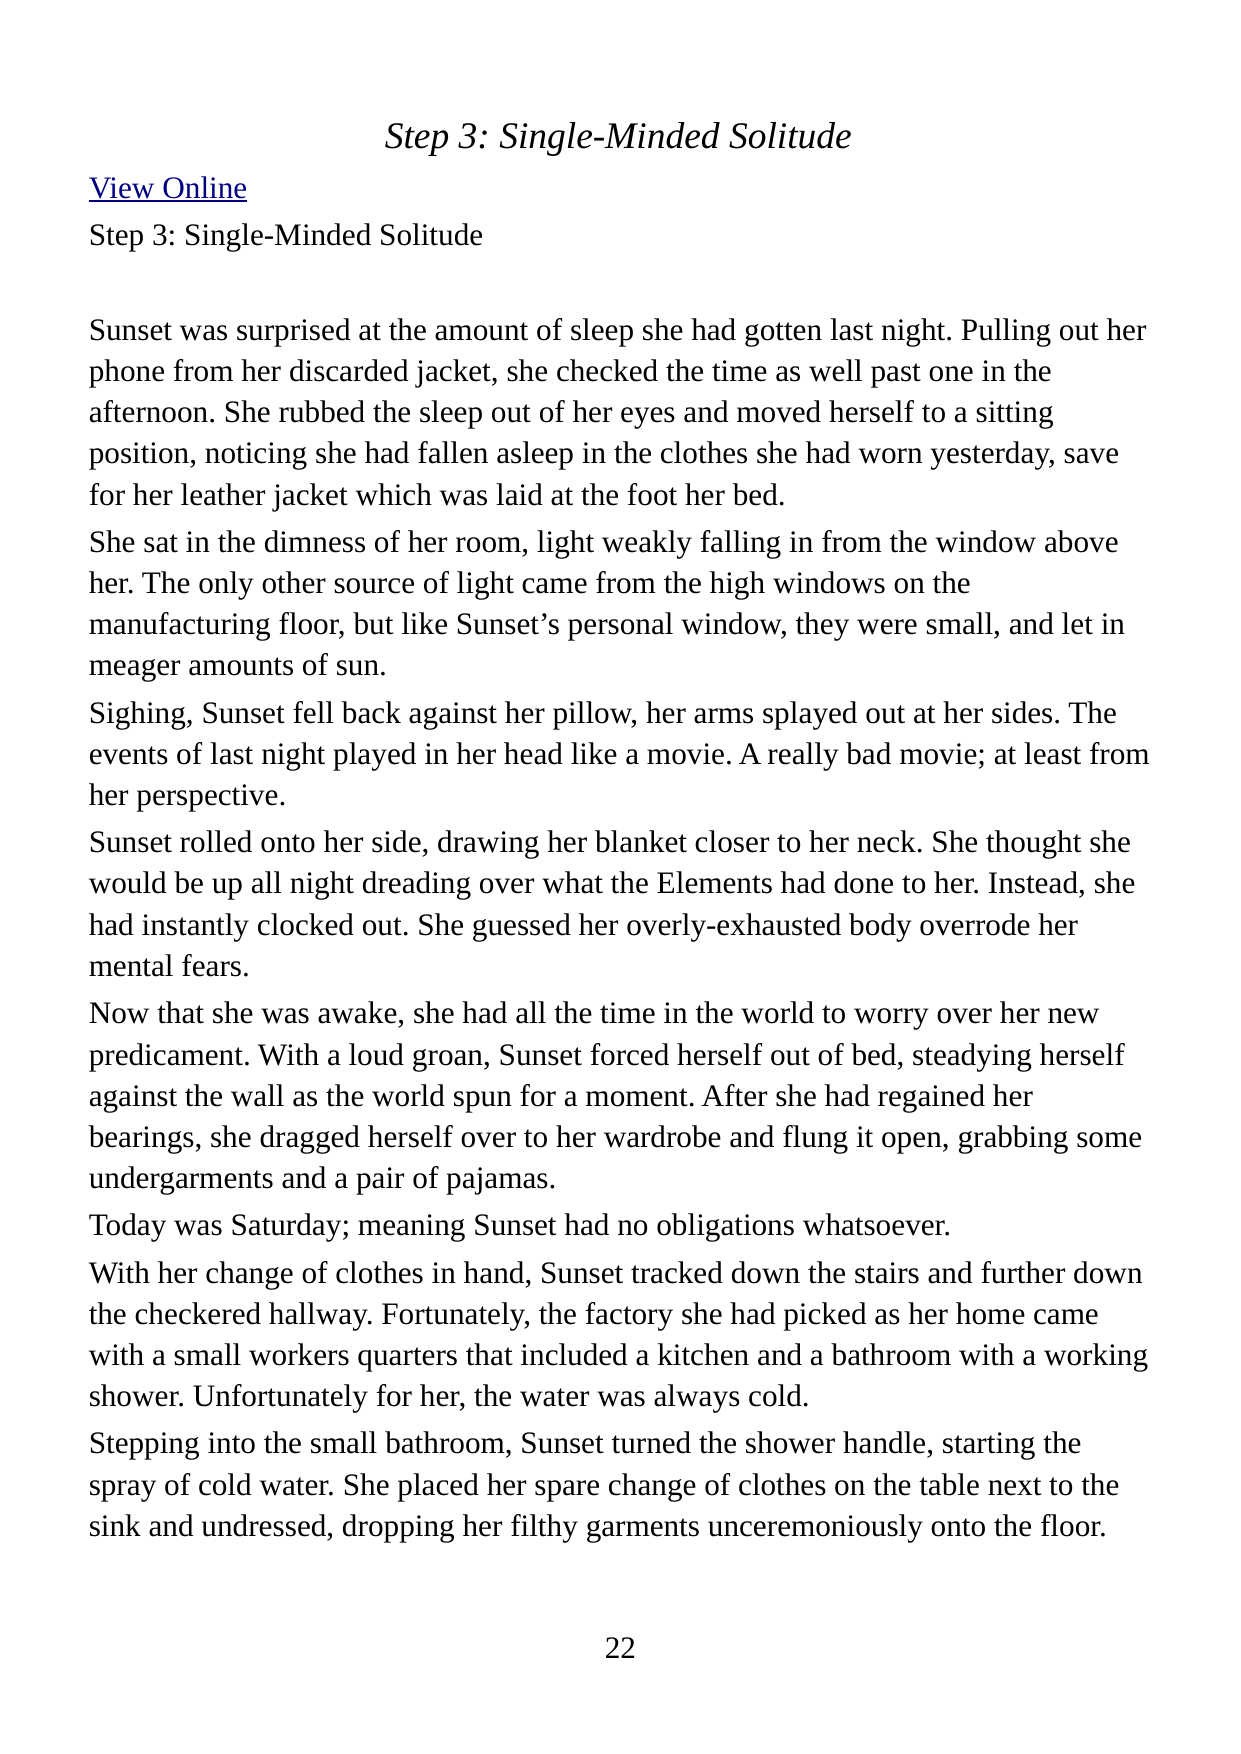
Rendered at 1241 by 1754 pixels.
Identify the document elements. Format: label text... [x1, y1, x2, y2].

text With her change of clothes in hand, Sunset tracked down the stairs and further down the checkered hallway. Fortunately, the factory she had picked as her home came with a small workers quarters that included a kitchen and a bathroom with a working shower. Unfortunately for her, the water was always cold. [88, 1254, 1152, 1413]
text View Online [88, 169, 1152, 205]
text Stepping into the small bathroom, Sunset turned the shower handle, starting the spray of cold water. She placed her spare change of clothes on the table next to the sink and undressed, dropping her filthy garments unceremoniously onto the floor. [88, 1425, 1152, 1543]
text Sighing, Sunset fell back against her pillow, her arms splayed out at her sides. The events of last night played in her head like a movie. A really bad movie; at least from her perspective. [88, 694, 1152, 812]
text Sunset was surprised at the amount of sleep she had gotten last night. Pulling out her phone from her discarded jacket, she checked the time as well past one in the afternoon. She rubbed the sleep out of her eyes and moved herself to a sitting position, noticing she had fallen asleep in the clothes she had worn yesterday, save for her leather jacket which was laid at the foot her bed. [88, 311, 1152, 512]
text Sunset rolled onto her side, drawing her blanket closer to her neck. She thought she would be up all night dreading over what the Elements had done to her. Instead, she had instantly clocked out. She guessed her overly-exhausted body overrode her mental fears. [88, 823, 1152, 983]
text She sat in the dimness of her room, light weakly falling in from the window above her. The only other source of light came from the high windows on the manufacturing floor, but like Sunset’s personal window, they were small, and let in meager amounts of sun. [88, 523, 1152, 683]
text Step 3: Single-Minded Solitude [88, 216, 1152, 252]
text Now that she was awake, she had all the time in the world to worry over her new predicament. With a loud groan, Sunset forced herself out of bed, steadying herself against the wall as the world spun for a moment. After she had regained her bearings, she dragged herself over to her wardrobe and flung it open, grabbing some undergarments and a pair of pajamas. [88, 994, 1152, 1195]
text Today was Saturday; meaning Sunset had no obligations whatsoever. [88, 1207, 1152, 1243]
subtitle Step 3: Single-Minded Solitude [88, 113, 1152, 157]
